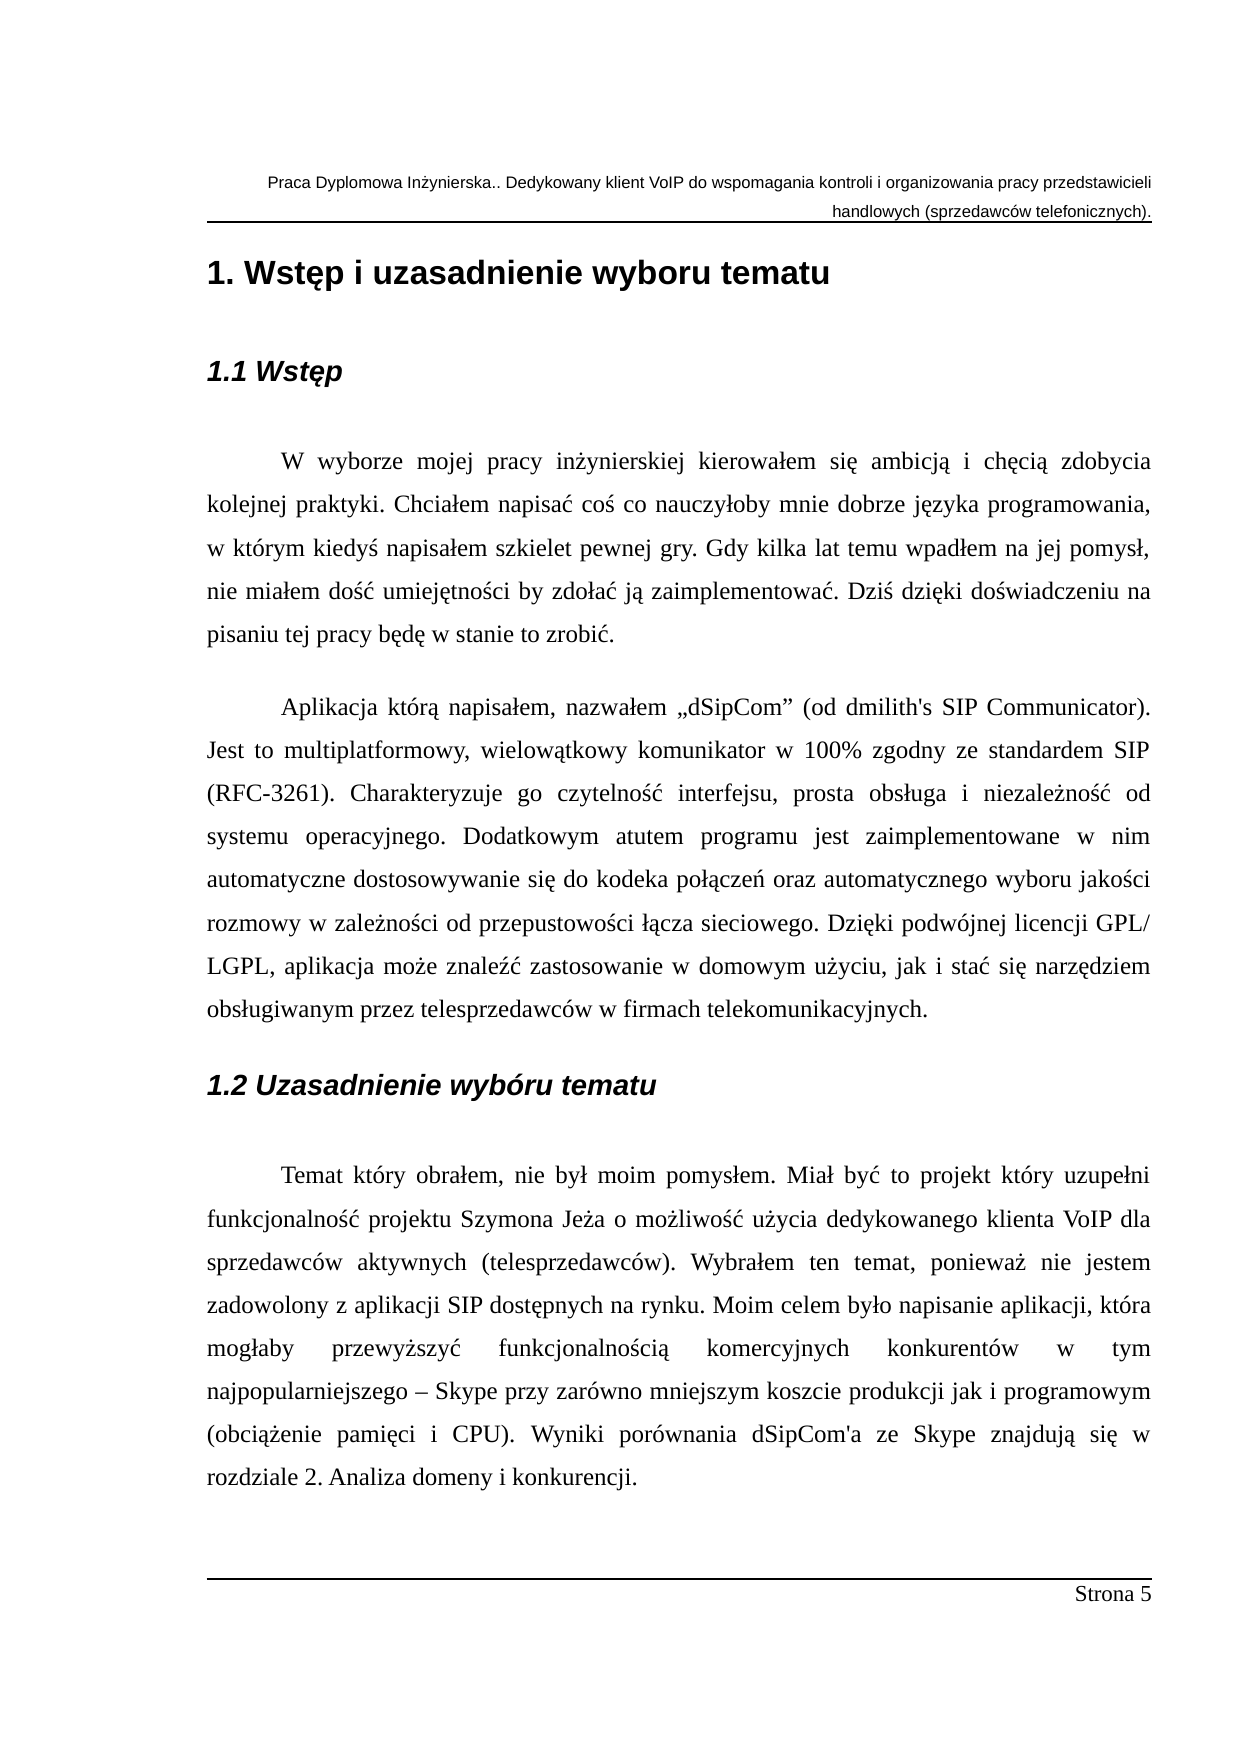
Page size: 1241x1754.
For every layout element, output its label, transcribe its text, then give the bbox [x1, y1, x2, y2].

text W wyborze mojej pracy inżynierskiej kierowałem się ambicją i chęcią zdobycia kolejnej praktyki. Chciałem napisać coś co nauczyłoby mnie dobrze języka programowania, w którym kiedyś napisałem szkielet pewnej gry. Gdy kilka lat temu wpadłem na jej pomysł, nie miałem dość umiejętności by zdołać ją zaimplementować. Dziś dzięki doświadczeniu na pisaniu tej pracy będę w stanie to zrobić. [207, 446, 1152, 648]
subtitle 1.1 Wstęp [207, 354, 1152, 387]
subtitle 1. Wstęp i uzasadnienie wyboru tematu [207, 253, 1152, 291]
text Aplikacja którą napisałem, nazwałem „dSipCom” (od dmilith's SIP Communicator). Jest to multiplatformowy, wielowątkowy komunikator w 100% zgodny ze standardem SIP (RFC-3261). Charakteryzuje go czytelność interfejsu, prosta obsługa i niezależność od systemu operacyjnego. Dodatkowym atutem programu jest zaimplementowane w nim automatyczne dostosowywanie się do kodeka połączeń oraz automatycznego wyboru jakości rozmowy w zależności od przepustowości łącza sieciowego. Dzięki podwójnej licencji GPL/ LGPL, aplikacja może znaleźć zastosowanie w domowym użyciu, jak i stać się narzędziem obsługiwanym przez telesprzedawców w firmach telekomunikacyjnych. [207, 692, 1152, 1023]
subtitle 1.2 Uzasadnienie wybóru tematu [207, 1068, 1152, 1101]
text Temat który obrałem, nie był moim pomysłem. Miał być to projekt który uzupełni funkcjonalność projektu Szymona Jeża o możliwość użycia dedykowanego klienta VoIP dla sprzedawców aktywnych (telesprzedawców). Wybrałem ten temat, ponieważ nie jestem zadowolony z aplikacji SIP dostępnych na rynku. Moim celem było napisanie aplikacji, która mogłaby przewyższyć funkcjonalnością komercyjnych konkurentów w tym najpopularniejszego – Skype przy zarówno mniejszym koszcie produkcji jak i programowym (obciążenie pamięci i CPU). Wyniki porównania dSipCom'a ze Skype znajdują się w rozdziale 2. Analiza domeny i konkurencji. [207, 1161, 1152, 1491]
